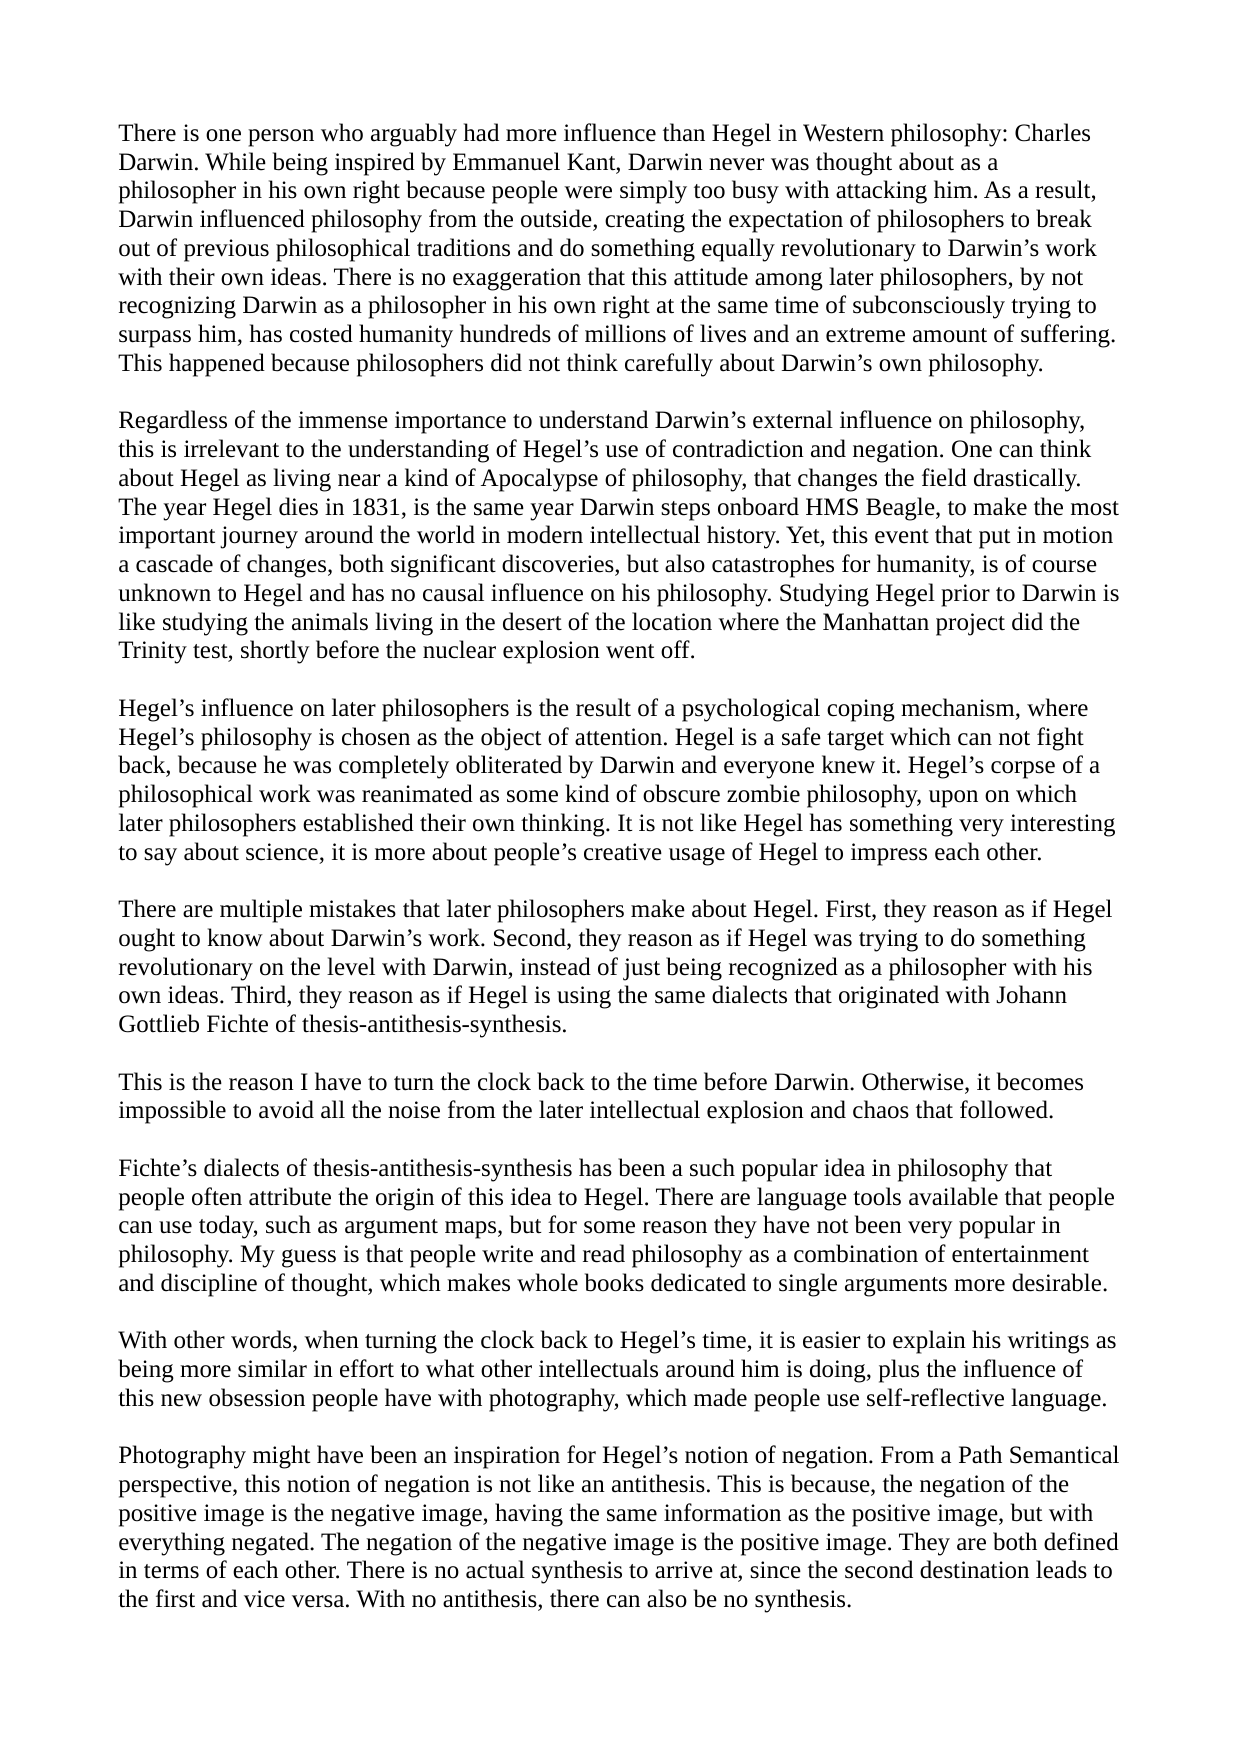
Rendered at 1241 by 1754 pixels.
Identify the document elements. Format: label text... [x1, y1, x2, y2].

text Hegel’s influence on later philosophers is the result of a psychological coping mechanism, where Hegel’s philosophy is chosen as the object of attention. Hegel is a safe target which can not fight back, because he was completely obliterated by Darwin and everyone knew it. Hegel’s corpse of a philosophical work was reanimated as some kind of obscure zombie philosophy, upon on which later philosophers established their own thinking. It is not like Hegel has something very interesting to say about science, it is more about people’s creative usage of Hegel to impress each other. [118, 693, 1122, 866]
text Fichte’s dialects of thesis-antithesis-synthesis has been a such popular idea in philosophy that people often attribute the origin of this idea to Hegel. There are language tools available that people can use today, such as argument maps, but for some reason they have not been very popular in philosophy. My guess is that people write and read philosophy as a combination of entertainment and discipline of thought, which makes whole books dedicated to single arguments more desirable. [118, 1153, 1122, 1297]
text There are multiple mistakes that later philosophers make about Hegel. First, they reason as if Hegel ought to know about Darwin’s work. Second, they reason as if Hegel was trying to do something revolutionary on the level with Darwin, instead of just being recognized as a philosopher with his own ideas. Third, they reason as if Hegel is using the same dialects that originated with Johann Gottlieb Fichte of thesis-antithesis-synthesis. [118, 894, 1122, 1038]
text Regardless of the immense importance to understand Darwin’s external influence on philosophy, this is irrelevant to the understanding of Hegel’s use of contradiction and negation. One can think about Hegel as living near a kind of Apocalypse of philosophy, that changes the field drastically. The year Hegel dies in 1831, is the same year Darwin steps onboard HMS Beagle, to make the most important journey around the world in modern intellectual history. Yet, this event that put in motion a cascade of changes, both significant discoveries, but also catastrophes for humanity, is of course unknown to Hegel and has no causal influence on his philosophy. Studying Hegel prior to Darwin is like studying the animals living in the desert of the location where the Manhattan project did the Trinity test, shortly before the nuclear explosion went off. [118, 406, 1122, 664]
text There is one person who arguably had more influence than Hegel in Western philosophy: Charles Darwin. While being inspired by Emmanuel Kant, Darwin never was thought about as a philosopher in his own right because people were simply too busy with attacking him. As a result, Darwin influenced philosophy from the outside, creating the expectation of philosophers to break out of previous philosophical traditions and do something equally revolutionary to Darwin’s work with their own ideas. There is no exaggeration that this attitude among later philosophers, by not recognizing Darwin as a philosopher in his own right at the same time of subconsciously trying to surpass him, has costed humanity hundreds of millions of lives and an extreme amount of suffering. This happened because philosophers did not think carefully about Darwin’s own philosophy. [118, 118, 1122, 377]
text Photography might have been an inspiration for Hegel’s notion of negation. From a Path Semantical perspective, this notion of negation is not like an antithesis. This is because, the negation of the positive image is the negative image, having the same information as the positive image, but with everything negated. The negation of the negative image is the positive image. They are both defined in terms of each other. There is no actual synthesis to arrive at, since the second destination leads to the first and vice versa. With no antithesis, there can also be no synthesis. [118, 1441, 1122, 1613]
text This is the reason I have to turn the clock back to the time before Darwin. Otherwise, it becomes impossible to avoid all the noise from the later intellectual explosion and chaos that followed. [118, 1067, 1122, 1124]
text With other words, when turning the clock back to Hegel’s time, it is easier to explain his writings as being more similar in effort to what other intellectuals around him is doing, plus the influence of this new obsession people have with photography, which made people use self-reflective language. [118, 1326, 1122, 1412]
